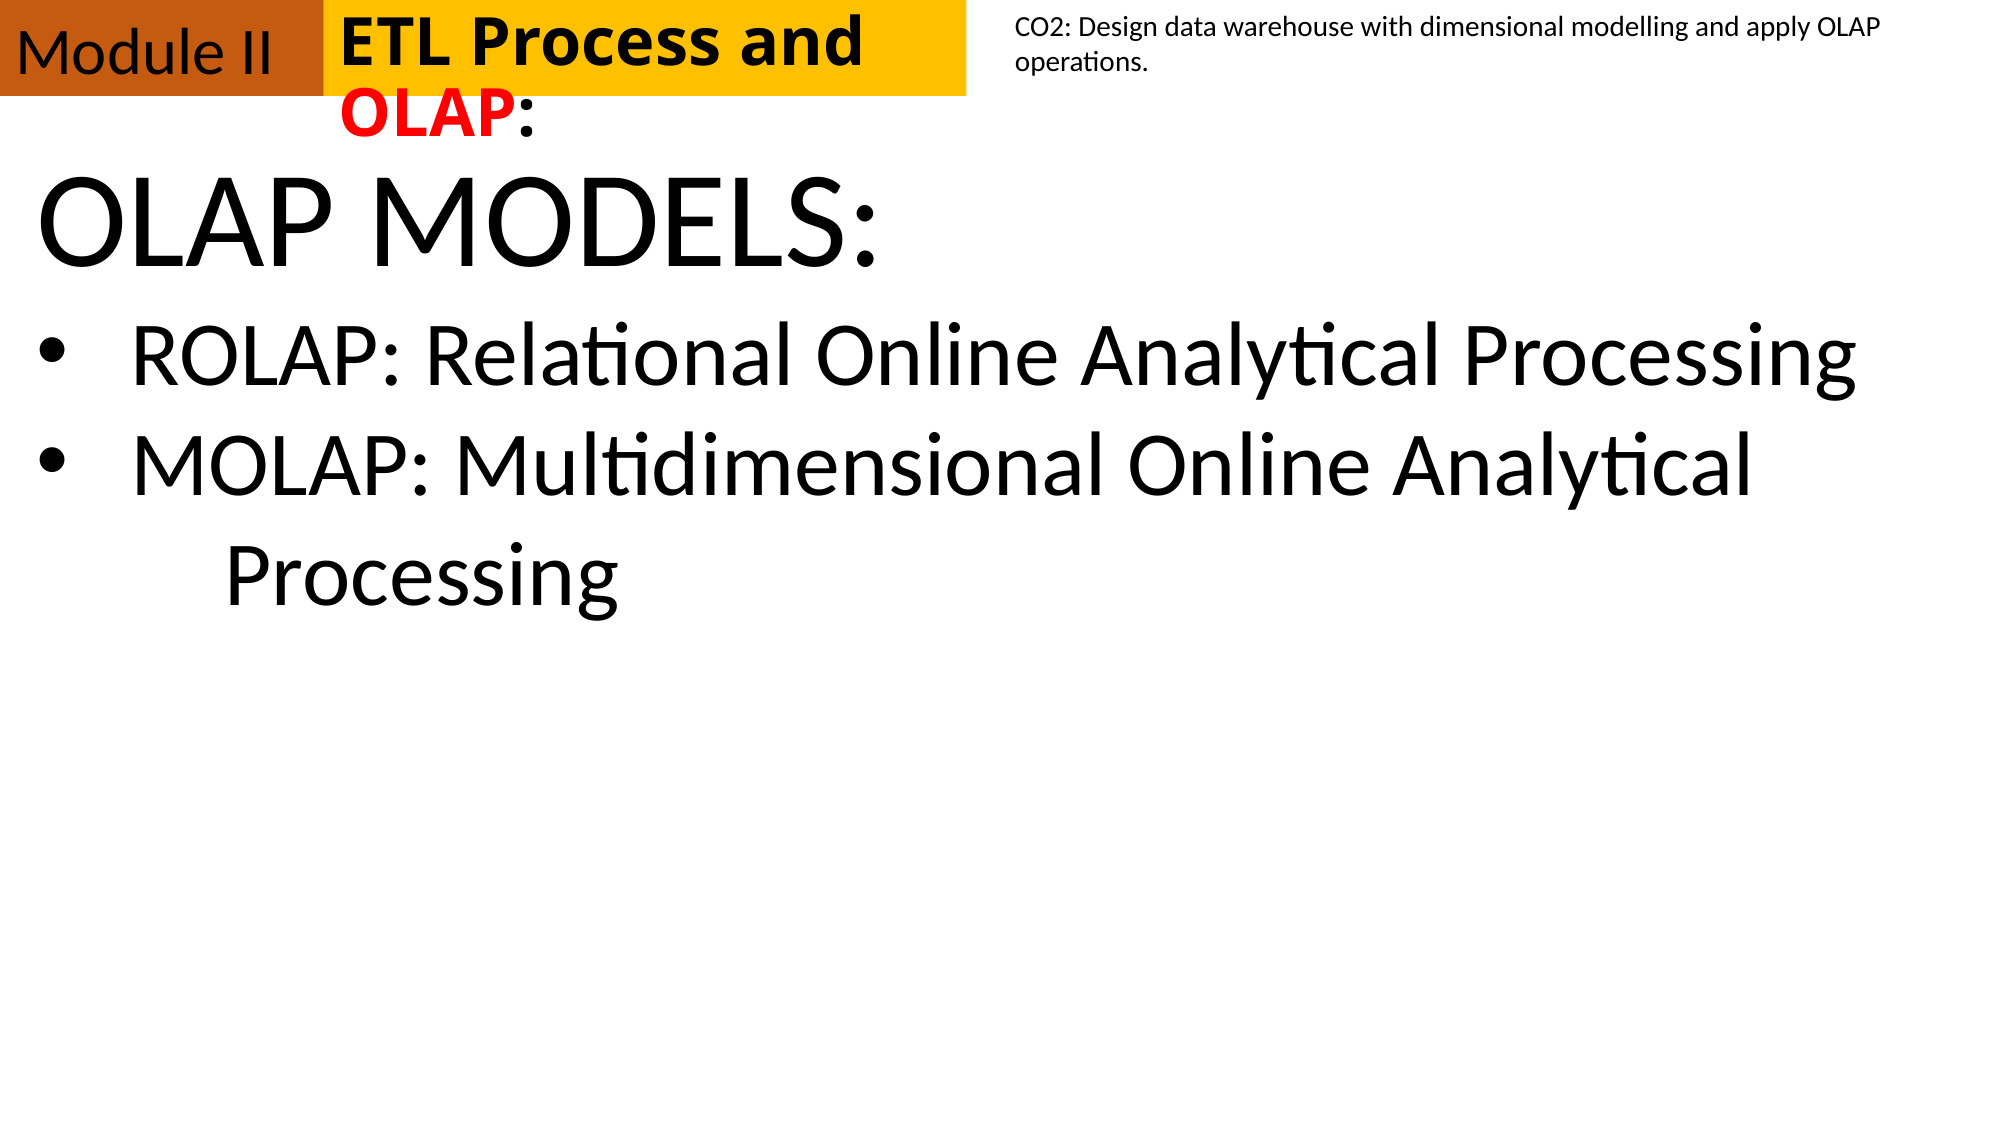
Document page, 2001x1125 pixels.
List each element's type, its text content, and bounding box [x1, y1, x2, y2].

text_box Module II [0, 0, 324, 96]
text_box CO2: Design data warehouse with dimensional modelling and apply OLAP operations. [999, 0, 2000, 122]
title ETL Process and OLAP: [324, 0, 967, 96]
text_box OLAP MODELS: ROLAP: Relational Online Analytical Processing MOLAP: Multidimensional Online Analytical Processing [22, 121, 1890, 631]
